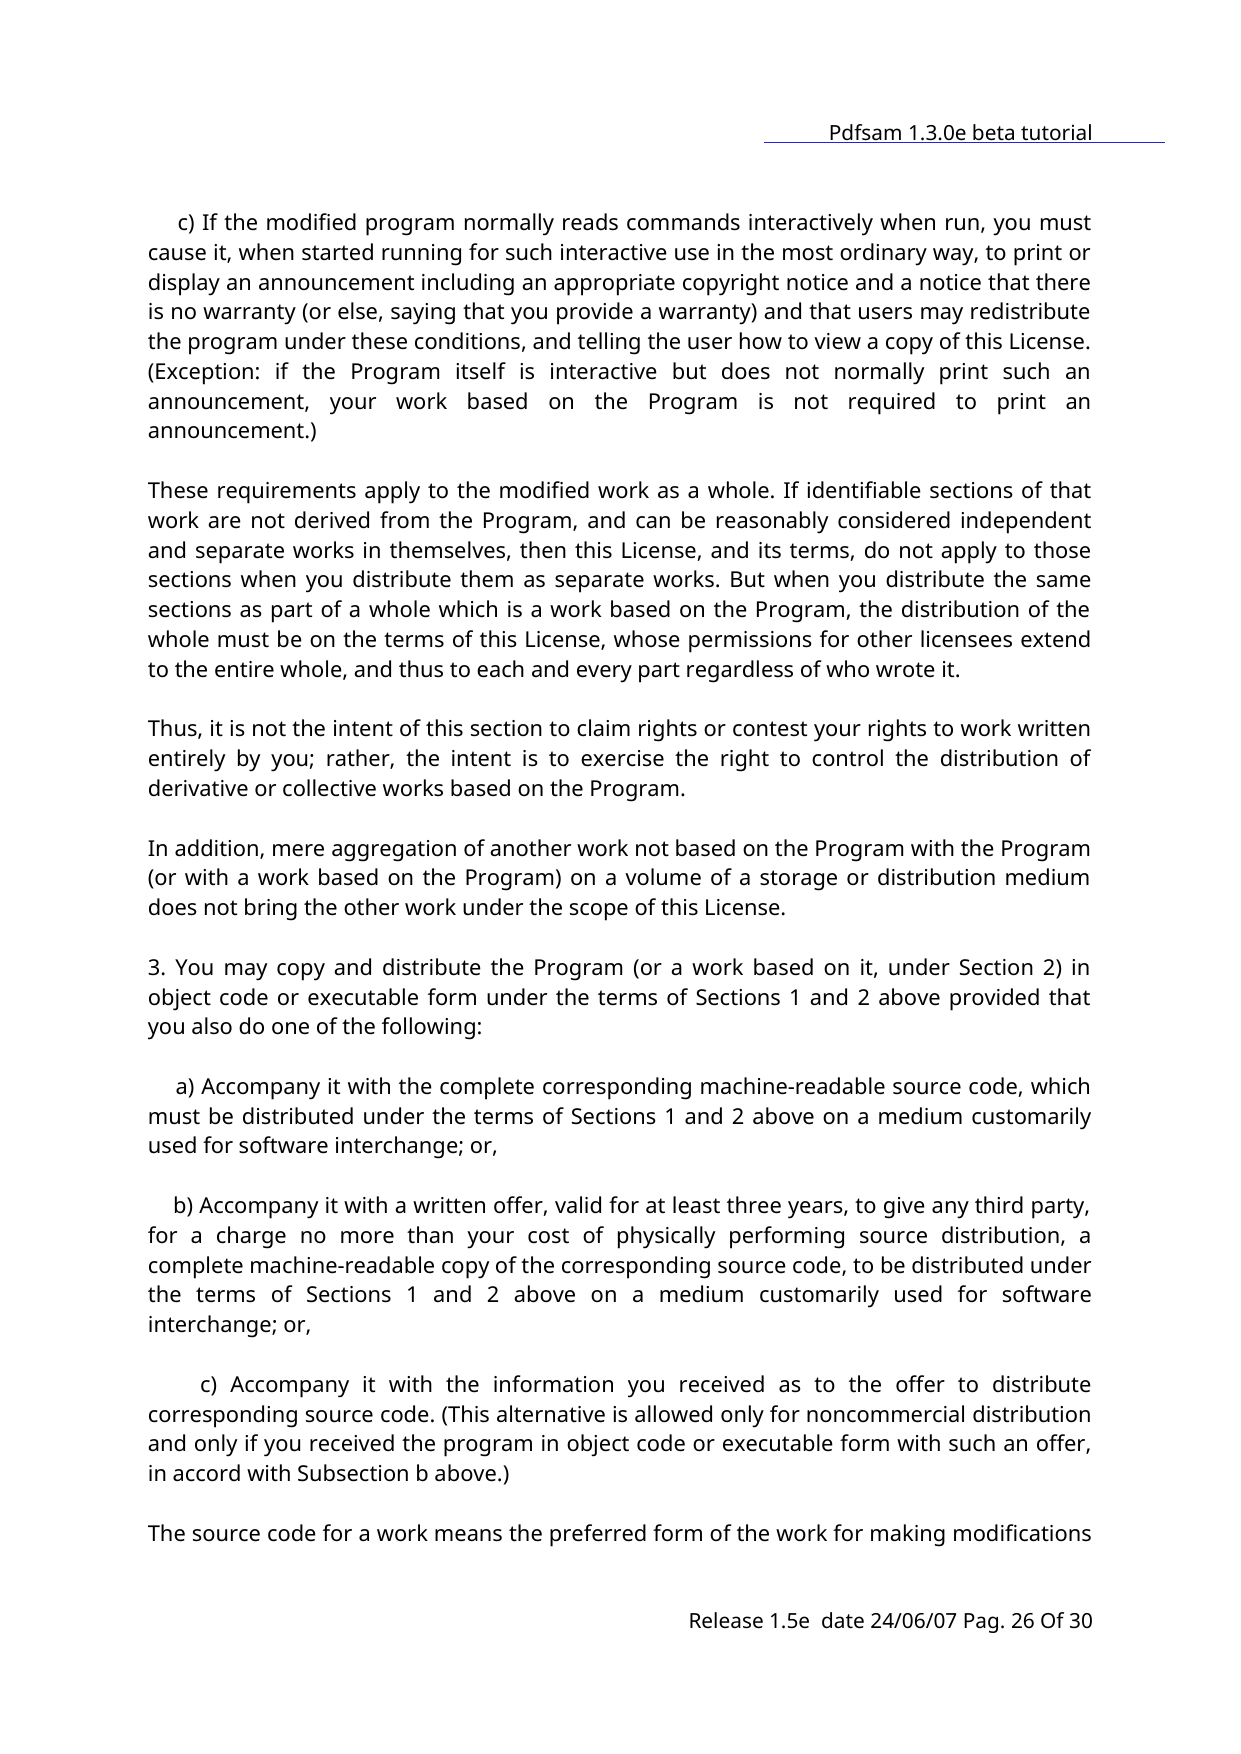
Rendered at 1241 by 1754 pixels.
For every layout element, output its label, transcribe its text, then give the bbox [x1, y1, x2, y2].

text 3. You may copy and distribute the Program (or a work based on it, under Section 2) in object code or executable form under the terms of Sections 1 and 2 above provided that you also do one of the following: [148, 952, 1093, 1041]
text b) Accompany it with a written offer, valid for at least three years, to give any third party, for a charge no more than your cost of physically performing source distribution, a complete machine-readable copy of the corresponding source code, to be distributed under the terms of Sections 1 and 2 above on a medium customarily used for software interchange; or, [148, 1190, 1093, 1339]
text a) Accompany it with the complete corresponding machine-readable source code, which must be distributed under the terms of Sections 1 and 2 above on a medium customarily used for software interchange; or, [148, 1071, 1093, 1160]
text c) If the modified program normally reads commands interactively when run, you must cause it, when started running for such interactive use in the most ordinary way, to print or display an announcement including an appropriate copyright notice and a notice that there is no warranty (or else, saying that you provide a warranty) and that users may redistribute the program under these conditions, and telling the user how to view a copy of this License. (Exception: if the Program itself is interactive but does not normally print such an announcement, your work based on the Program is not required to print an announcement.) [148, 207, 1093, 445]
text The source code for a work means the preferred form of the work for making modifications [148, 1518, 1093, 1547]
text These requirements apply to the modified work as a whole. If identifiable sections of that work are not derived from the Program, and can be reasonably considered independent and separate works in themselves, then this License, and its terms, do not apply to those sections when you distribute them as separate works. But when you distribute the same sections as part of a whole which is a work based on the Program, the distribution of the whole must be on the terms of this License, whose permissions for other licensees extend to the entire whole, and thus to each and every part regardless of who wrote it. [148, 475, 1093, 683]
text In addition, mere aggregation of another work not based on the Program with the Program (or with a work based on the Program) on a volume of a storage or distribution medium does not bring the other work under the scope of this License. [148, 832, 1093, 922]
text Thus, it is not the intent of this section to claim rights or contest your rights to work written entirely by you; rather, the intent is to exercise the right to control the distribution of derivative or collective works based on the Program. [148, 713, 1093, 803]
text c) Accompany it with the information you received as to the offer to distribute corresponding source code. (This alternative is allowed only for noncommercial distribution and only if you received the program in object code or executable form with such an offer, in accord with Subsection b above.) [148, 1369, 1093, 1488]
